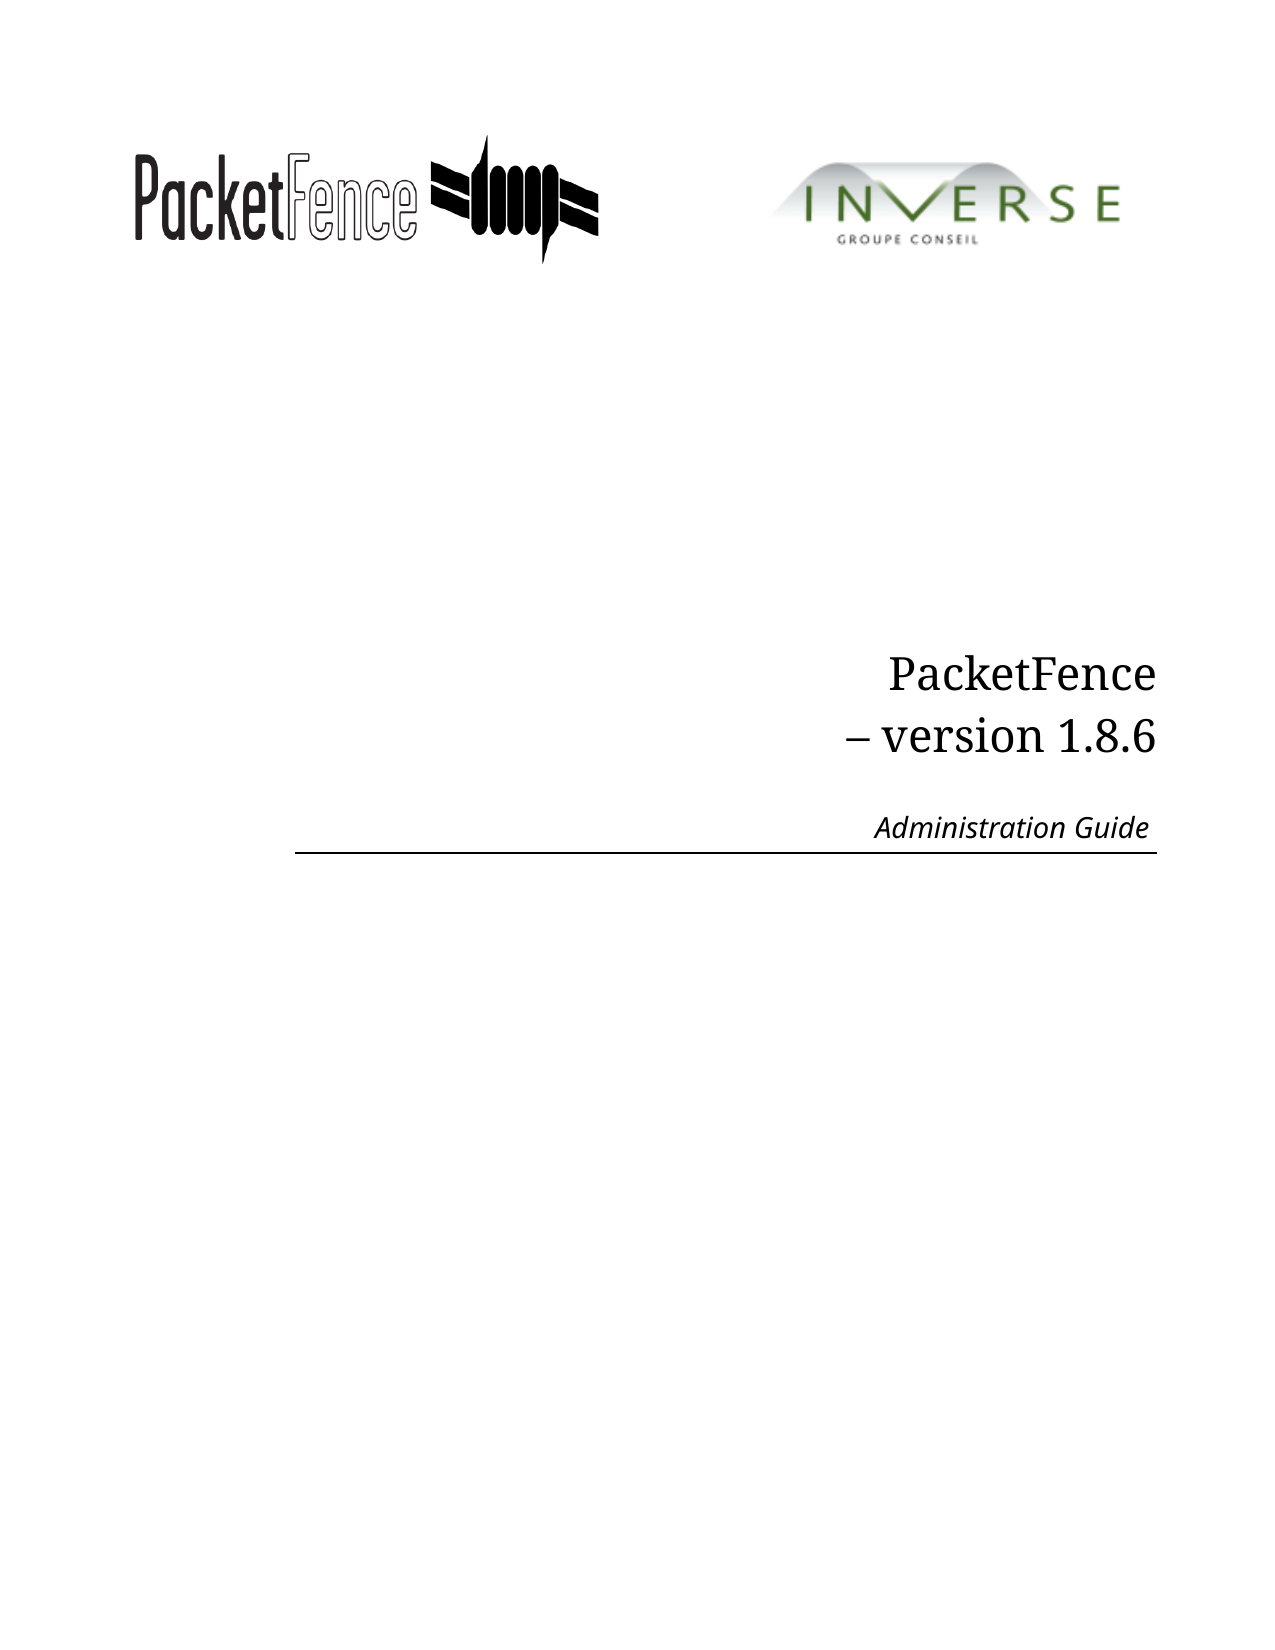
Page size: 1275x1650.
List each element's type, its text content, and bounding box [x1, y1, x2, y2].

picture [728, 118, 1157, 290]
subtitle Administration Guide [295, 803, 1157, 852]
picture [118, 118, 615, 281]
title PacketFence – version 1.8.6 [295, 641, 1157, 766]
